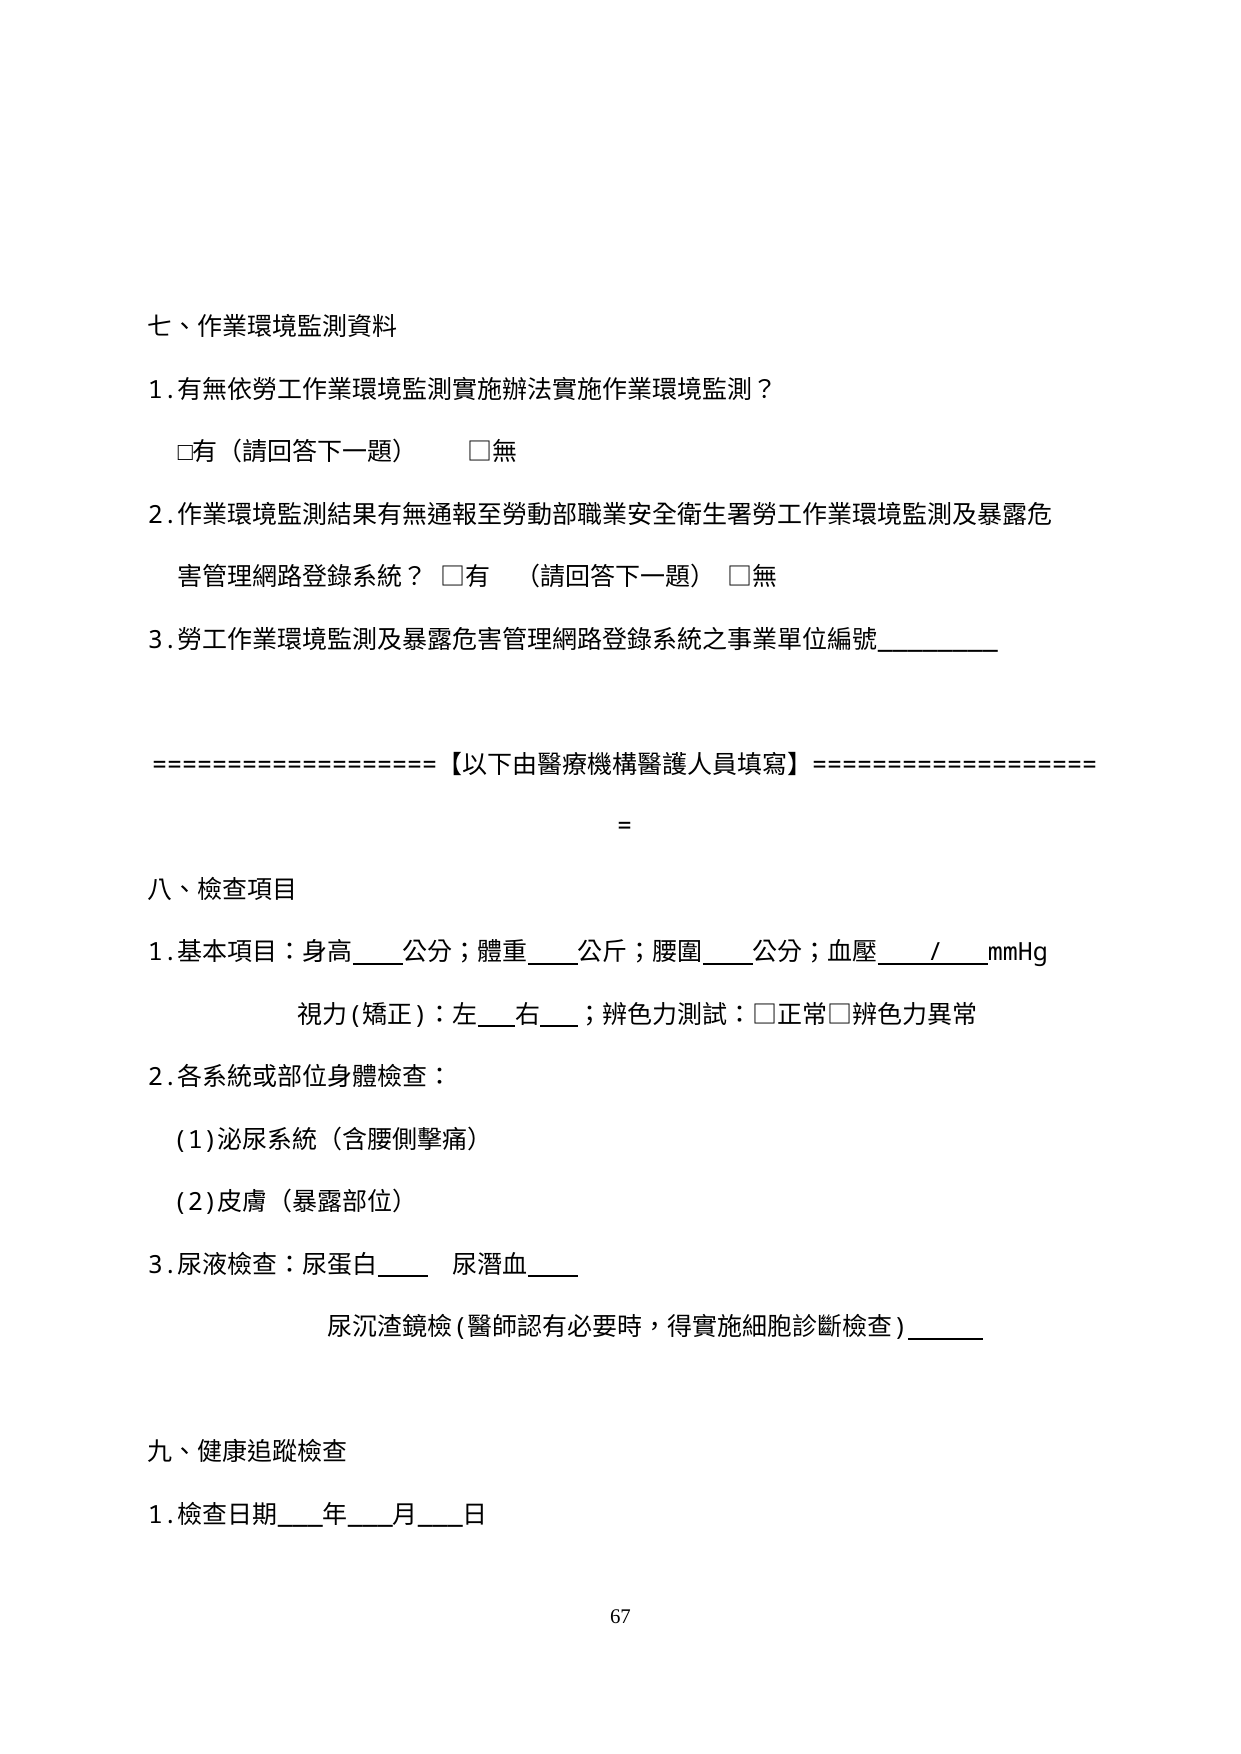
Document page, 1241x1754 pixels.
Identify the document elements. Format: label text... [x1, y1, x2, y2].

text 1.檢查日期___年___月___日 [148, 1471, 1101, 1533]
text 尿沉渣鏡檢(醫師認有必要時，得實施細胞診斷檢查) [148, 1283, 1101, 1346]
text 3.尿液檢查：尿蛋白 尿潛血 [148, 1221, 1101, 1283]
text (2)皮膚（暴露部位） [148, 1158, 1101, 1221]
text 2.各系統或部位身體檢查： [148, 1033, 1101, 1096]
text 視力(矯正)：左 右 ；辨色力測試：□正常□辨色力異常 [148, 971, 1101, 1033]
text 七、作業環境監測資料 [148, 283, 1092, 346]
text 八、檢查項目 [148, 846, 1101, 908]
text 2.作業環境監測結果有無通報至勞動部職業安全衛生署勞工作業環境監測及暴露危害管理網路登錄系統？ □有 （請回答下一題） □無 [148, 471, 1066, 596]
text 1.基本項目：身高 公分；體重 公斤；腰圍 公分；血壓 / mmHg [148, 908, 1101, 971]
text 九、健康追蹤檢查 [148, 1408, 1101, 1471]
text 3.勞工作業環境監測及暴露危害管理網路登錄系統之事業單位編號________ [148, 596, 1066, 658]
text (1)泌尿系統（含腰側擊痛） [148, 1096, 1101, 1158]
text ===================【以下由醫療機構醫護人員填寫】==================== [148, 721, 1101, 846]
text □有（請回答下一題） □無 [148, 408, 1066, 471]
text 1.有無依勞工作業環境監測實施辦法實施作業環境監測？ [148, 346, 1066, 408]
